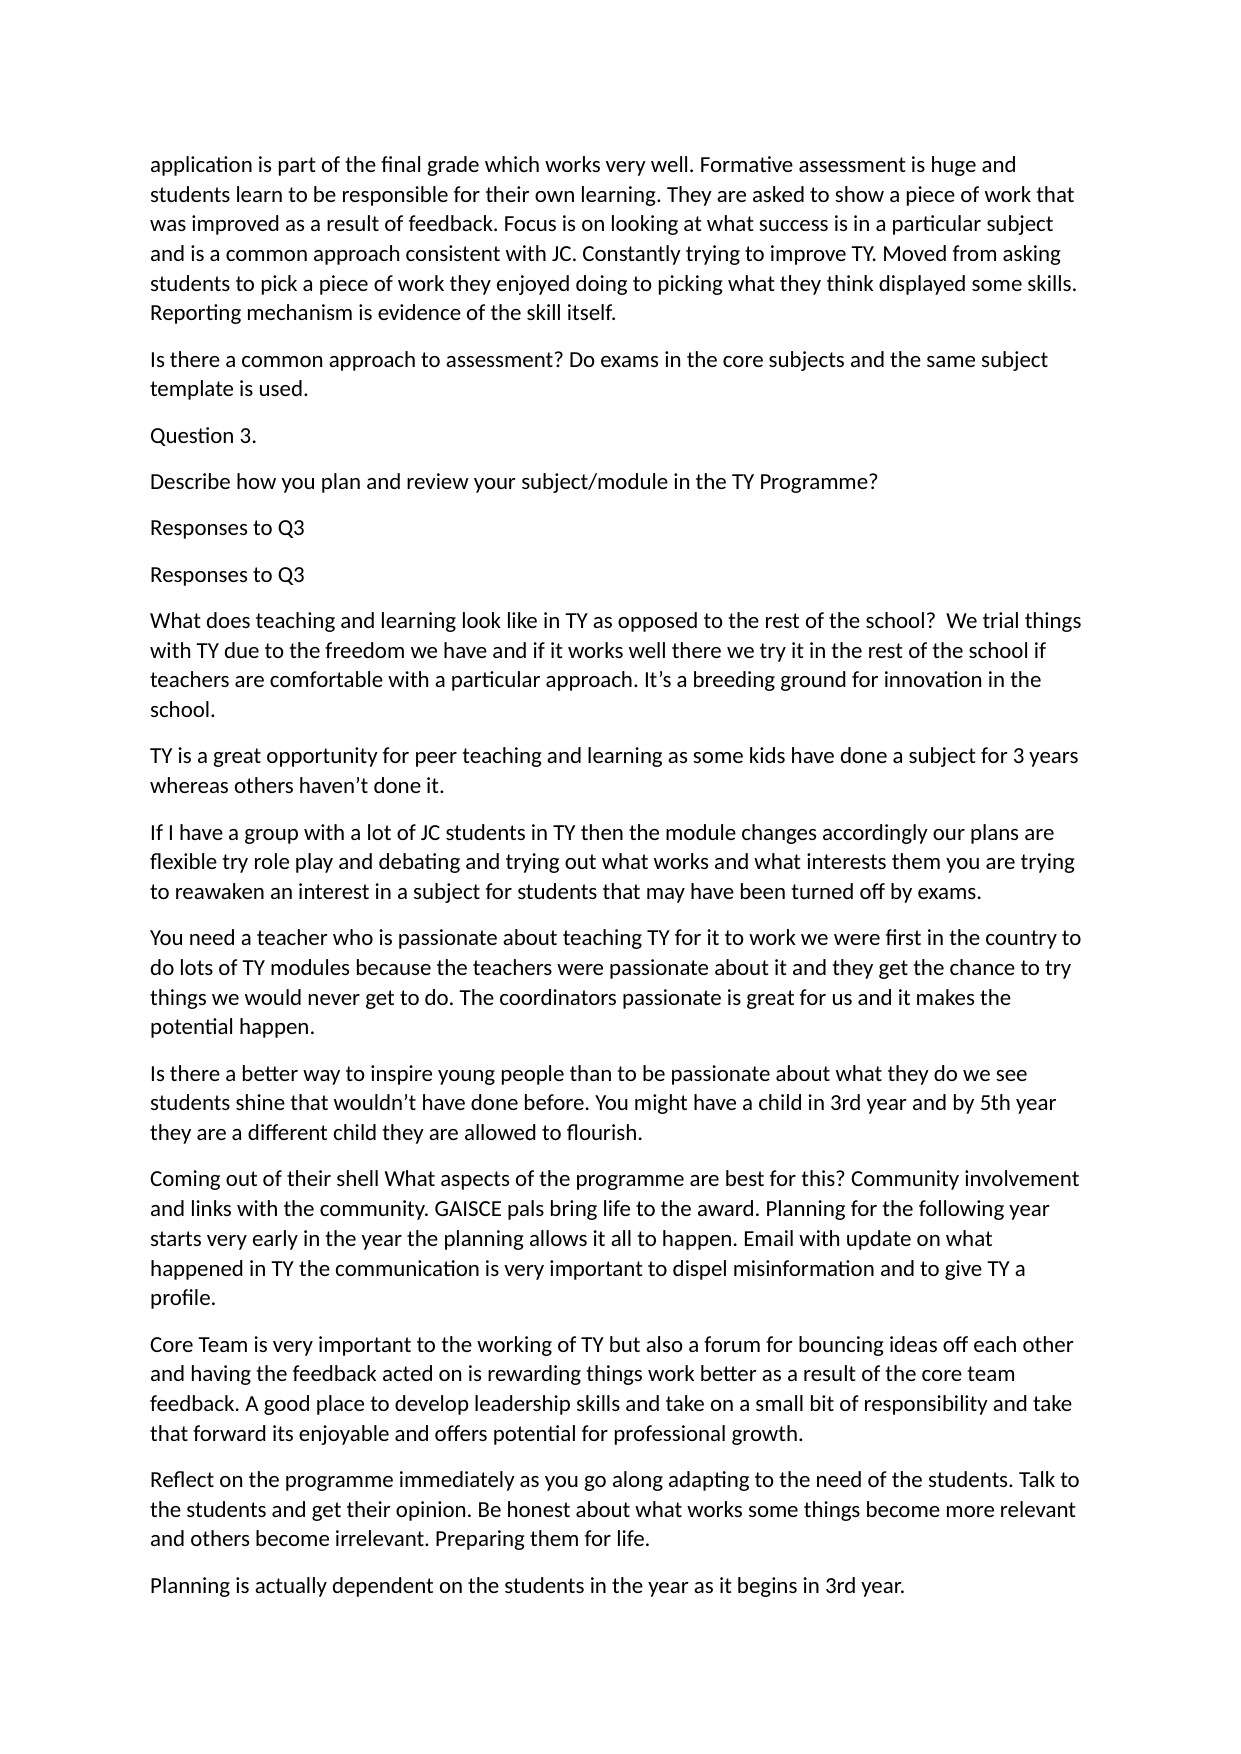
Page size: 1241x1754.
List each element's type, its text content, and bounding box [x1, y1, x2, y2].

text Planning is actually dependent on the students in the year as it begins in 3rd year. [150, 1571, 1090, 1599]
text You need a teacher who is passionate about teaching TY for it to work we were first in the country to do lots of TY modules because the teachers were passionate about it and they get the chance to try things we would never get to do. The coordinators passionate is great for us and it makes the potential happen. [150, 923, 1090, 1041]
text Coming out of their shell What aspects of the programme are best for this? Community involvement and links with the community. GAISCE pals bring life to the award. Planning for the following year starts very early in the year the planning allows it all to happen. Email with update on what happened in TY the communication is very important to dispel misinformation and to give TY a profile. [150, 1164, 1090, 1311]
text Responses to Q3 [150, 513, 1090, 542]
text Core Team is very important to the working of TY but also a forum for bouncing ideas off each other and having the feedback acted on is rewarding things work better as a result of the core team feedback. A good place to develop leadership skills and take on a small bit of responsibility and take that forward its enjoyable and offers potential for professional growth. [150, 1330, 1090, 1447]
text If I have a group with a lot of JC students in TY then the module changes accordingly our plans are flexible try role play and debating and trying out what works and what interests them you are trying to reawaken an interest in a subject for students that may have been turned off by exams. [150, 818, 1090, 905]
text Is there a better way to inspire young people than to be passionate about what they do we see students shine that wouldn’t have done before. You might have a child in 3rd year and by 5th year they are a different child they are allowed to flourish. [150, 1059, 1090, 1146]
text TY is a great opportunity for peer teaching and learning as some kids have done a subject for 3 years whereas others haven’t done it. [150, 742, 1090, 799]
text application is part of the final grade which works very well. Formative assessment is huge and students learn to be responsible for their own learning. They are asked to show a piece of work that was improved as a result of feedback. Focus is on looking at what success is in a particular subject and is a common approach consistent with JC. Constantly trying to improve TY. Moved from asking students to pick a piece of work they enjoyed doing to picking what they think displayed some skills. Reporting mechanism is evidence of the skill itself. [150, 150, 1090, 326]
text Reflect on the programme immediately as you go along adapting to the need of the students. Talk to the students and get their opinion. Be honest about what works some things become more relevant and others become irrelevant. Preparing them for life. [150, 1465, 1090, 1552]
text Describe how you plan and review your subject/module in the TY Programme? [150, 467, 1090, 495]
text Is there a common approach to assessment? Do exams in the core subjects and the same subject template is used. [150, 345, 1090, 402]
text Question 3. [150, 421, 1090, 449]
text What does teaching and learning look like in TY as opposed to the rest of the school? We trial things with TY due to the freedom we have and if it works well there we try it in the rest of the school if teachers are comfortable with a particular approach. It’s a breeding ground for innovation in the school. [150, 606, 1090, 723]
text Responses to Q3 [150, 560, 1090, 588]
